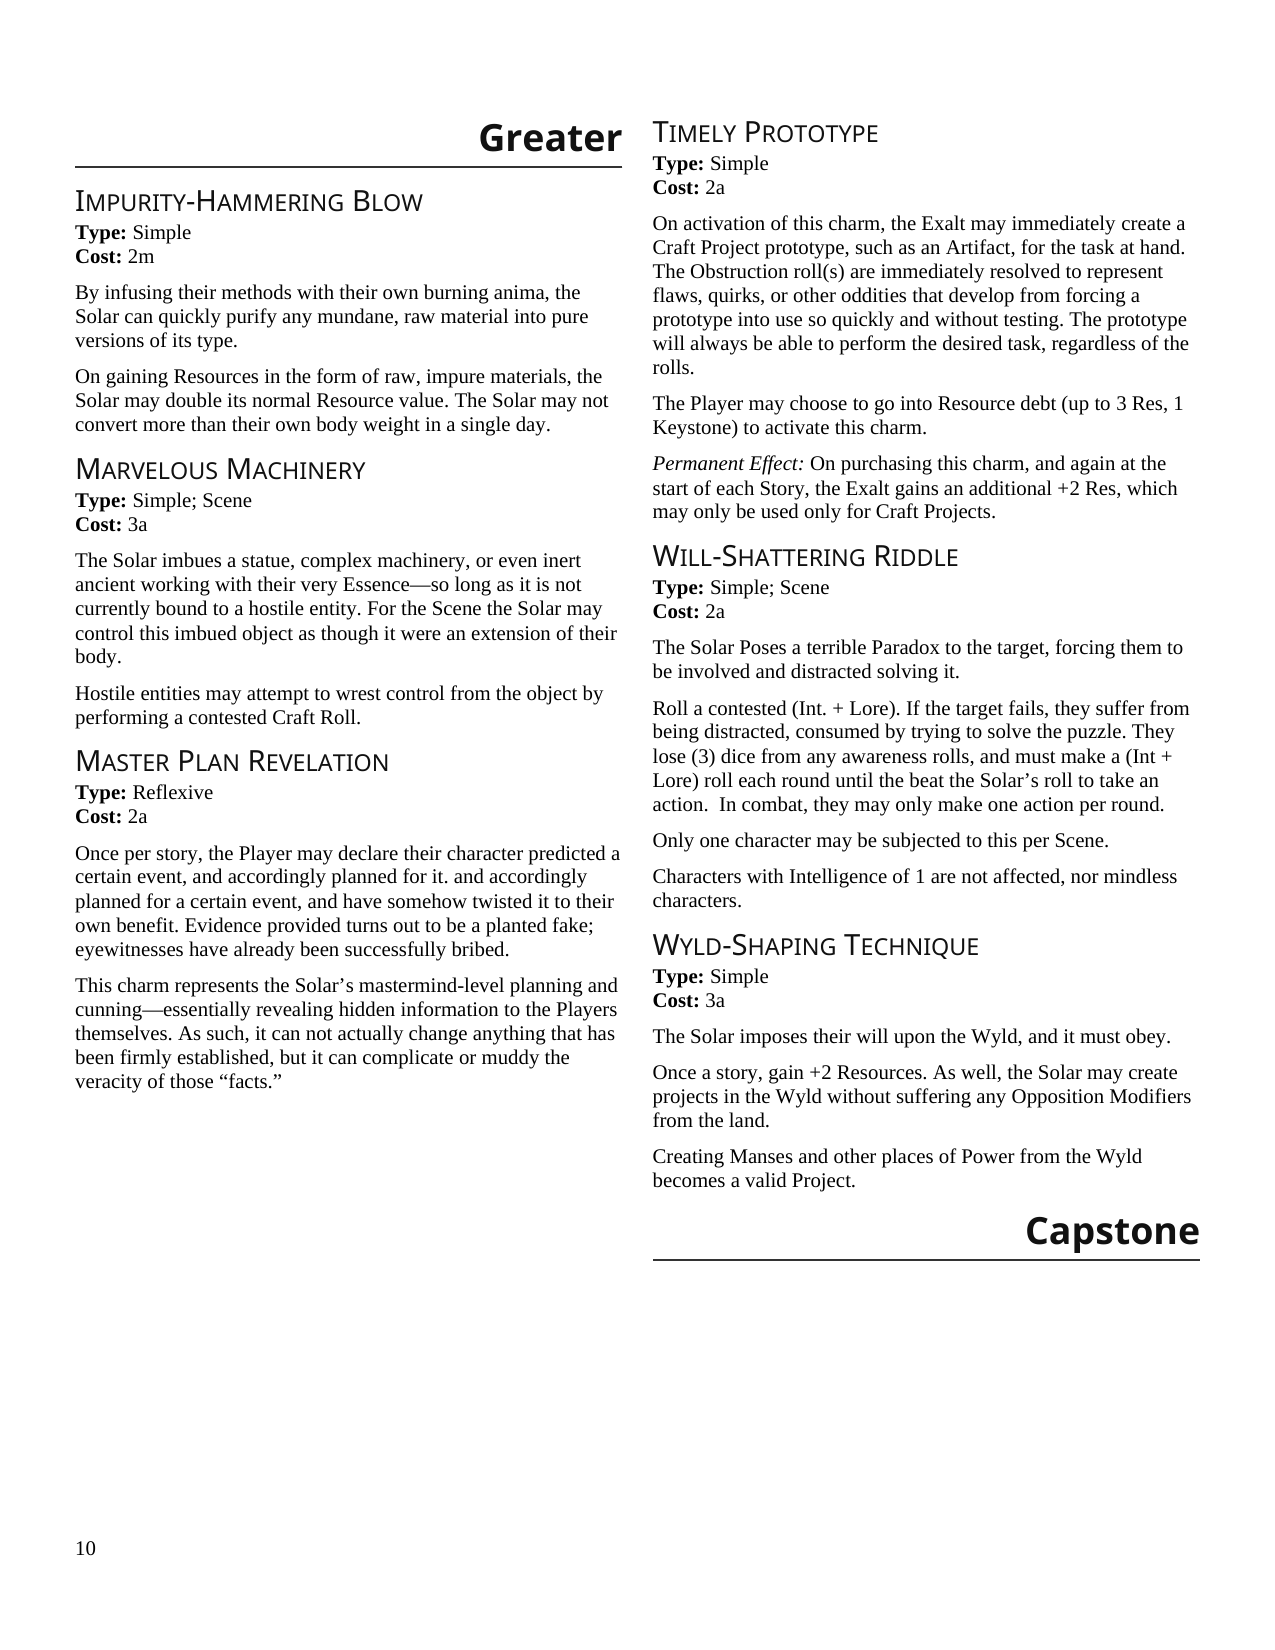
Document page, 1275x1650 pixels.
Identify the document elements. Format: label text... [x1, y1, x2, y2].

text Once a story, gain +2 Resources. As well, the Solar may create projects in the Wyld without suffering any Opposition Modifiers from the land. [652, 1060, 1200, 1132]
text Type: Simple Cost: 2a [652, 151, 1200, 199]
text This charm represents the Solar’s mastermind-level planning and cunning—essentially revealing hidden information to the Players themselves. As such, it can not actually change anything that has been firmly established, but it can complicate or muddy the veracity of those “facts.” [75, 973, 622, 1093]
subtitle Impurity-Hammering Blow [75, 180, 622, 220]
text Type: Simple Cost: 2m [75, 220, 622, 268]
text Hostile entities may attempt to wrest control from the object by performing a contested Craft Roll. [75, 681, 622, 729]
subtitle Marvelous Machinery [75, 448, 622, 488]
subtitle Will-Shattering Riddle [652, 536, 1200, 575]
text The Solar imposes their will upon the Wyld, and it must obey. [652, 1024, 1200, 1048]
subtitle Timely Prototype [652, 111, 1200, 151]
text Type: Simple Cost: 3a [652, 963, 1200, 1012]
text Type: Simple; Scene Cost: 2a [652, 575, 1200, 623]
text Capstone [652, 1204, 1200, 1261]
text Type: Simple; Scene Cost: 3a [75, 488, 622, 536]
text On activation of this charm, the Exalt may immediately create a Craft Project prototype, such as an Artifact, for the task at hand. The Obstruction roll(s) are immediately resolved to represent flaws, quirks, or other oddities that develop from forcing a prototype into use so quickly and without testing. The prototype will always be able to perform the desired task, regardless of the rolls. [652, 211, 1200, 379]
text Characters with Intelligence of 1 are not affected, nor mindless characters. [652, 864, 1200, 912]
text Type: Reflexive Cost: 2a [75, 780, 622, 828]
text Creating Manses and other places of Power from the Wyld becomes a valid Project. [652, 1144, 1200, 1192]
text By infusing their methods with their own burning anima, the Solar can quickly purify any mundane, raw material into pure versions of its type. [75, 280, 622, 352]
text Greater [75, 111, 622, 166]
subtitle Master Plan Revelation [75, 741, 622, 780]
subtitle Wyld-Shaping Technique [652, 924, 1200, 963]
text The Solar Poses a terrible Paradox to the target, forcing them to be involved and distracted solving it. [652, 635, 1200, 683]
text On gaining Resources in the form of raw, impure materials, the Solar may double its normal Resource value. The Solar may not convert more than their own body weight in a single day. [75, 364, 622, 436]
text Roll a contested (Int. + Lore). If the target fails, they suffer from being distracted, consumed by trying to solve the puzzle. They lose (3) dice from any awareness rolls, and must make a (Int + Lore) roll each round until the beat the Solar’s roll to take an action. In combat, they may only make one action per round. [652, 695, 1200, 816]
text Once per story, the Player may declare their character predicted a certain event, and accordingly planned for it. and accordingly planned for a certain event, and have somehow twisted it to their own benefit. Evidence provided turns out to be a planted fake; eyewitnesses have already been successfully bribed. [75, 840, 622, 961]
text Only one character may be subjected to this per Scene. [652, 828, 1200, 852]
text The Solar imbues a statue, complex machinery, or even inert ancient working with their very Essence—so long as it is not currently bound to a hostile entity. For the Scene the Solar may control this imbued object as though it were an extension of their body. [75, 548, 622, 668]
text Permanent Effect: On purchasing this charm, and again at the start of each Story, the Exalt gains an additional +2 Res, which may only be used only for Craft Projects. [652, 451, 1200, 523]
text The Player may choose to go into Resource debt (up to 3 Res, 1 Keystone) to activate this charm. [652, 391, 1200, 439]
